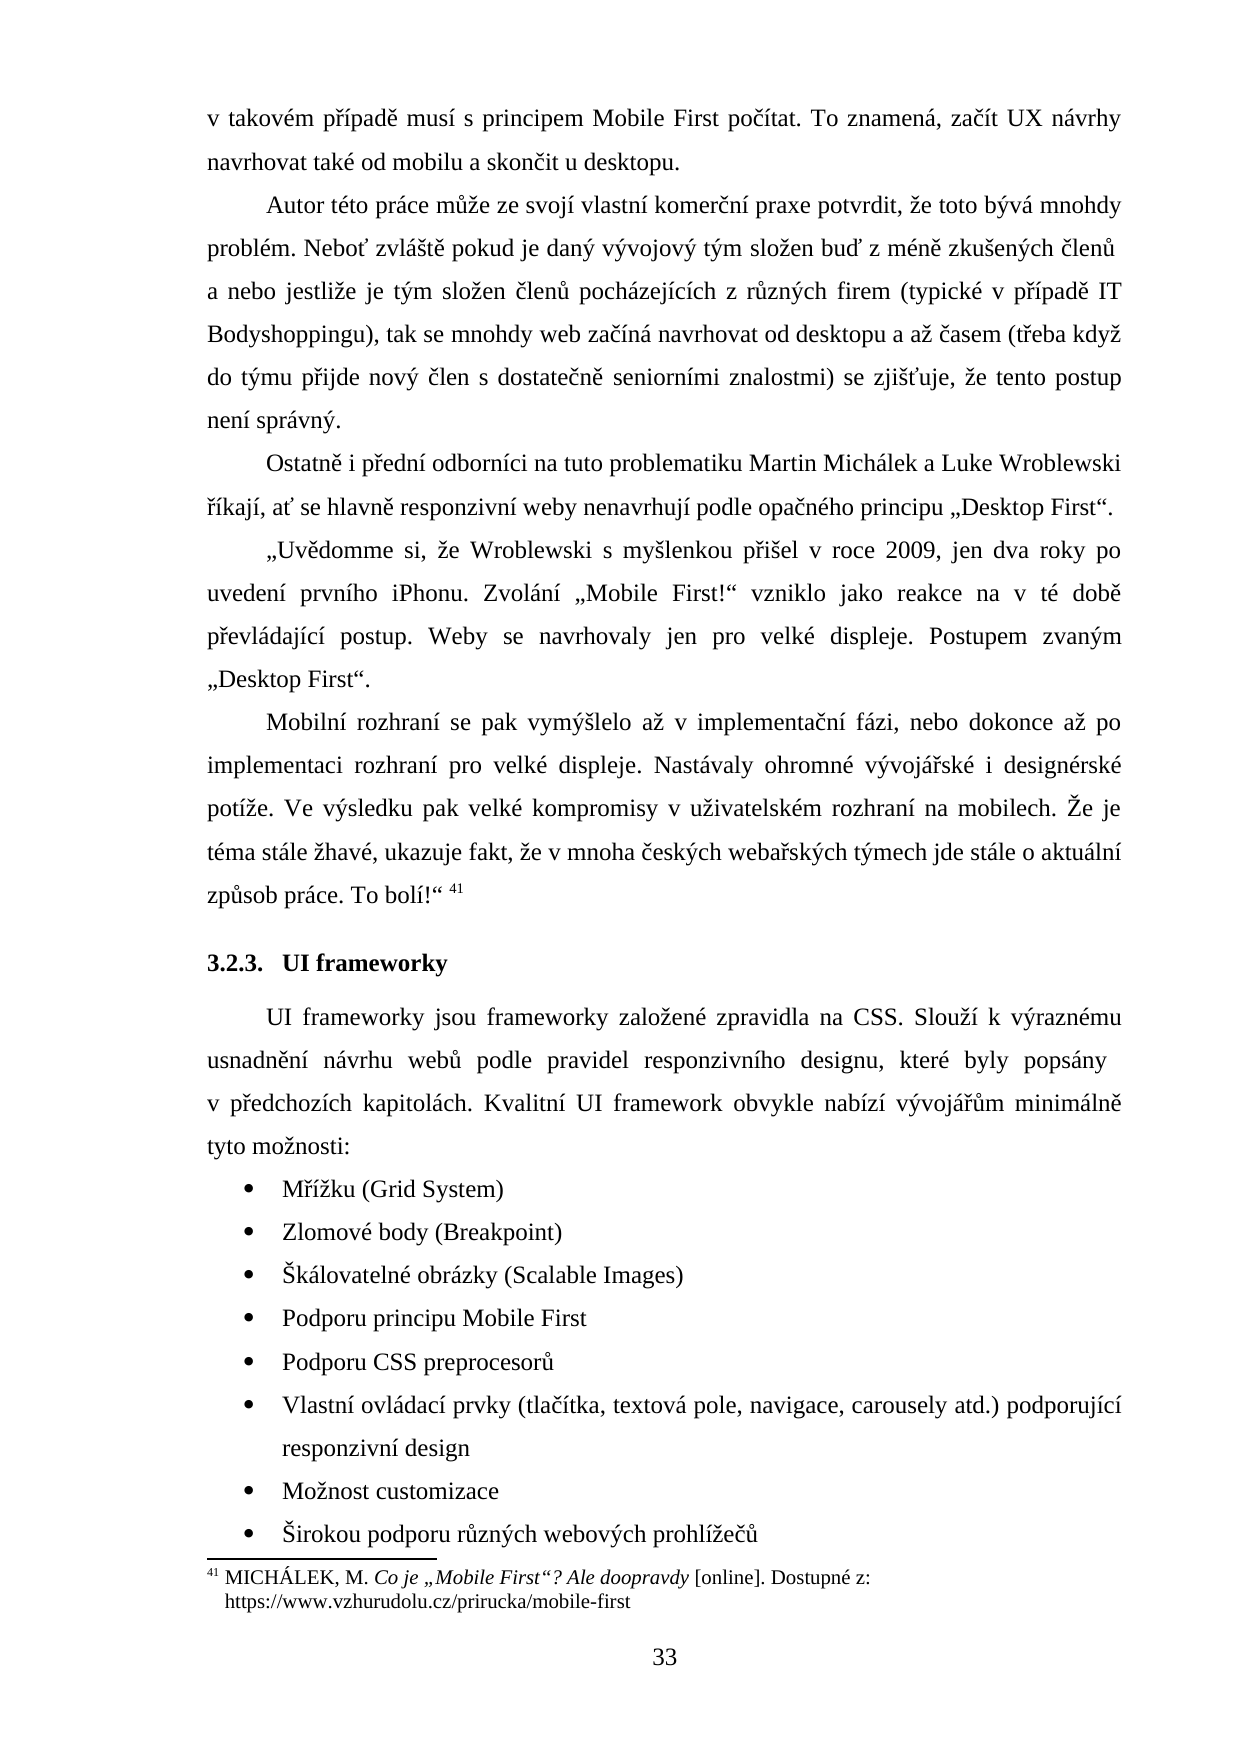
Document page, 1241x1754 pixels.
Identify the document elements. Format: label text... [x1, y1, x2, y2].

list Možnost customizace [244, 1476, 1122, 1505]
text v takovém případě musí s principem Mobile First počítat. To znamená, začít UX návrhy navrhovat také od mobilu a skončit u desktopu. [207, 103, 1122, 175]
list Podporu CSS preprocesorů [244, 1347, 1122, 1375]
text Ostatně i přední odborníci na tuto problematiku Martin Michálek a Luke Wroblewski říkají, ať se hlavně responzivní weby nenavrhují podle opačného principu „Desktop First“. [207, 448, 1122, 520]
list Škálovatelné obrázky (Scalable Images) [244, 1260, 1122, 1289]
list Širokou podporu různých webových prohlížečů [244, 1519, 1122, 1548]
list MICHÁLEK, M. Co je „Mobile First“? Ale doopravdy [online]. Dostupné z: https://www.vzhurudolu.cz/prirucka/mobile-first [207, 1565, 1122, 1613]
text Autor této práce může ze svojí vlastní komerční praxe potvrdit, že toto bývá mnohdy problém. Neboť zvláště pokud je daný vývojový tým složen buď z méně zkušených členů a nebo jestliže je tým složen členů pocházejících z různých firem (typické v případě IT Bodyshoppingu), tak se mnohdy web začíná navrhovat od desktopu a až časem (třeba když do týmu přijde nový člen s dostatečně seniorními znalostmi) se zjišťuje, že tento postup není správný. [207, 190, 1122, 434]
text UI frameworky jsou frameworky založené zpravidla na CSS. Slouží k výraznému usnadnění návrhu webů podle pravidel responzivního designu, které byly popsány v předchozích kapitolách. Kvalitní UI framework obvykle nabízí vývojářům minimálně tyto možnosti: [207, 1002, 1122, 1160]
text „Uvědomme si, že Wroblewski s myšlenkou přišel v roce 2009, jen dva roky po uvedení prvního iPhonu. Zvolání „Mobile First!“ vzniklo jako reakce na v té době převládající postup. Weby se navrhovaly jen pro velké displeje. Postupem zvaným „Desktop First“. [207, 535, 1122, 693]
list Zlomové body (Breakpoint) [244, 1217, 1122, 1246]
list Podporu principu Mobile First [244, 1303, 1122, 1332]
list Vlastní ovládací prvky (tlačítka, textová pole, navigace, carousely atd.) podporující responzivní design [244, 1390, 1122, 1462]
text Mobilní rozhraní se pak vymýšlelo až v implementační fázi, nebo dokonce až po implementaci rozhraní pro velké displeje. Nastávaly ohromné vývojářské i designérské potíže. Ve výsledku pak velké kompromisy v uživatelském rozhraní na mobilech. Že je téma stále žhavé, ukazuje fakt, že v mnoha českých webařských týmech jde stále o aktuální způsob práce. To bolí!“ [207, 707, 1122, 908]
list Mřížku (Grid System) [244, 1174, 1122, 1203]
subtitle UI frameworky [207, 948, 1122, 977]
